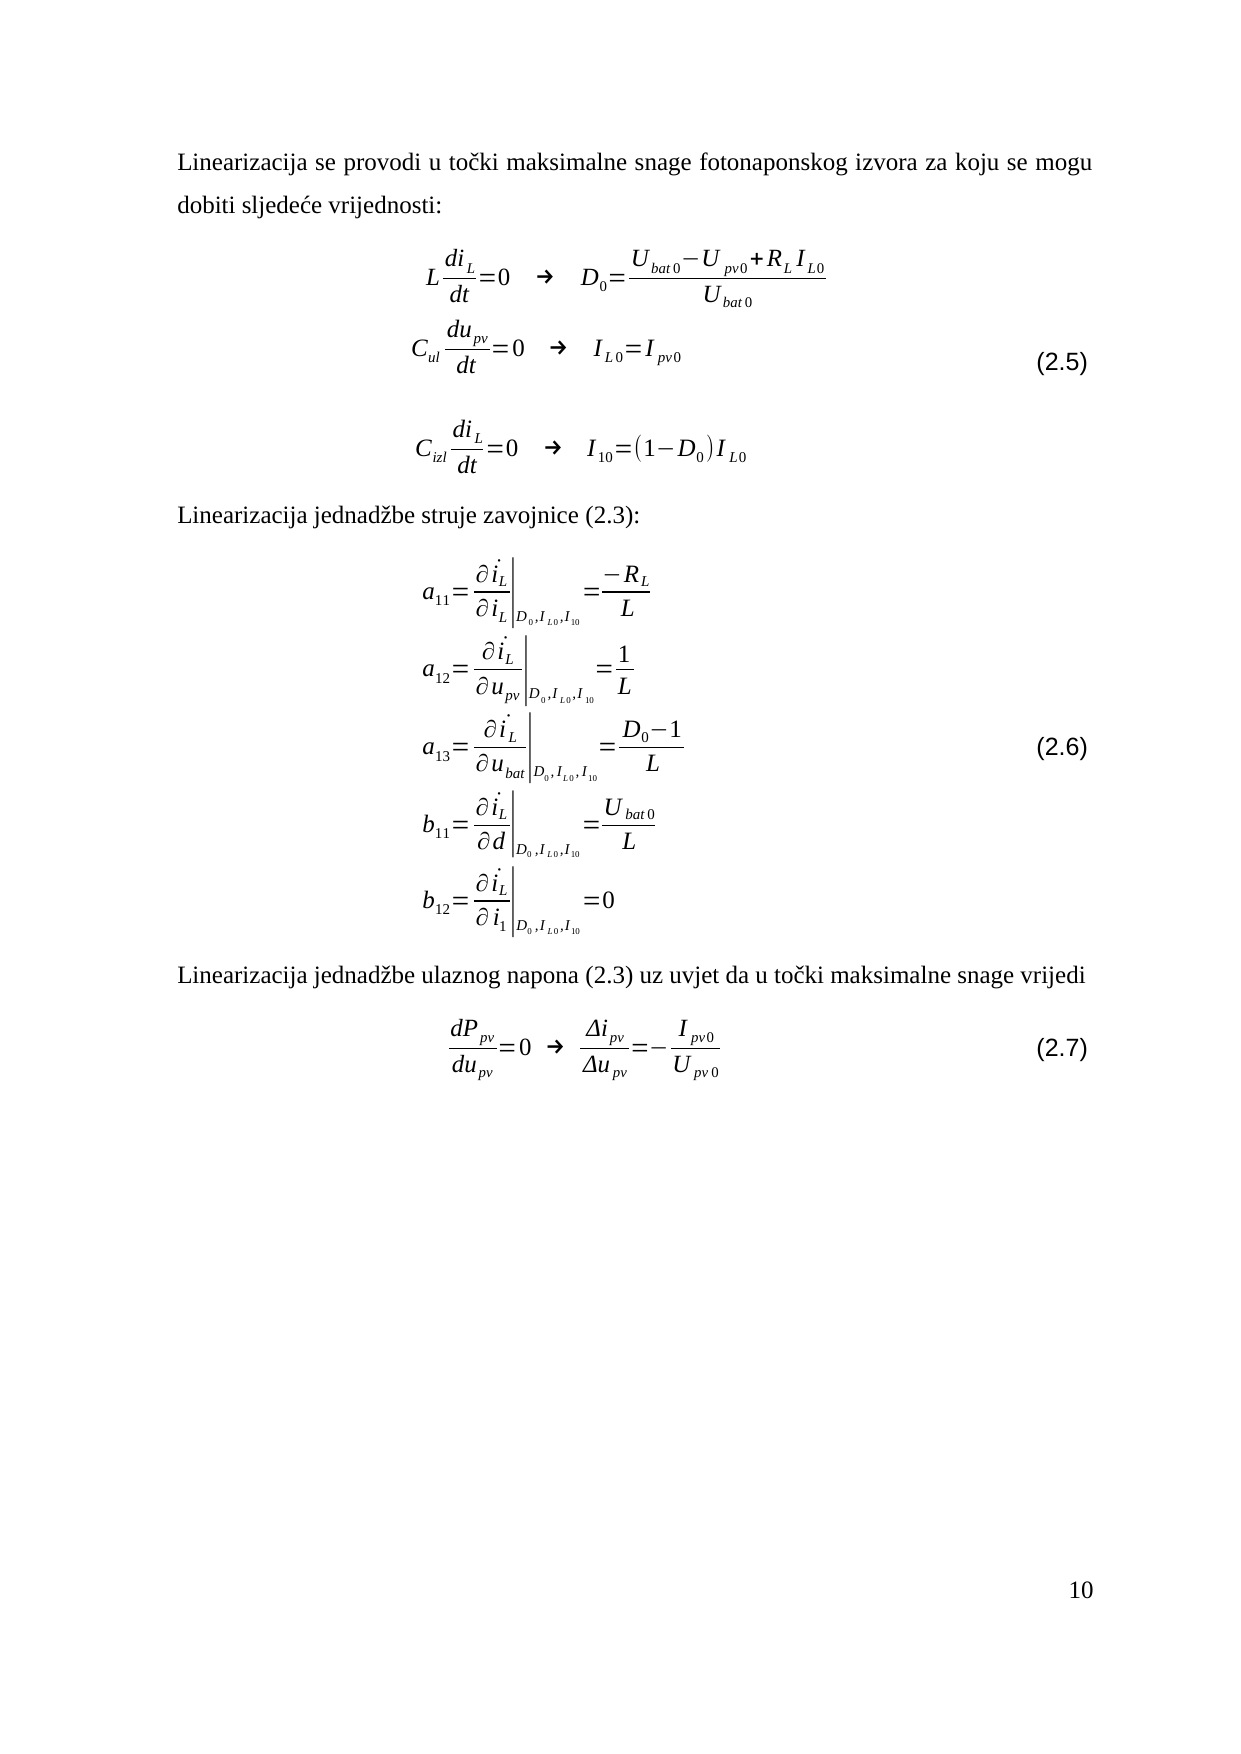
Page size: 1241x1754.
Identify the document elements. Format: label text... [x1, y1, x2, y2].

table_header [177, 239, 991, 488]
table_header (2.5) [991, 239, 1093, 488]
table_header (2.7) [991, 1009, 1093, 1091]
table_header [177, 550, 991, 948]
text Linearizacija jednadžbe ulaznog napona (2.3) uz uvjet da u točki maksimalne snage vrijedi [177, 960, 1093, 988]
table_header (2.6) [991, 550, 1093, 948]
table_header [177, 1009, 991, 1091]
text Linearizacija jednadžbe struje zavojnice (2.3): [177, 500, 1093, 529]
text Linearizacija se provodi u točki maksimalne snage fotonaponskog izvora za koju se mogu dobiti sljedeće vrijednosti: [177, 147, 1093, 219]
